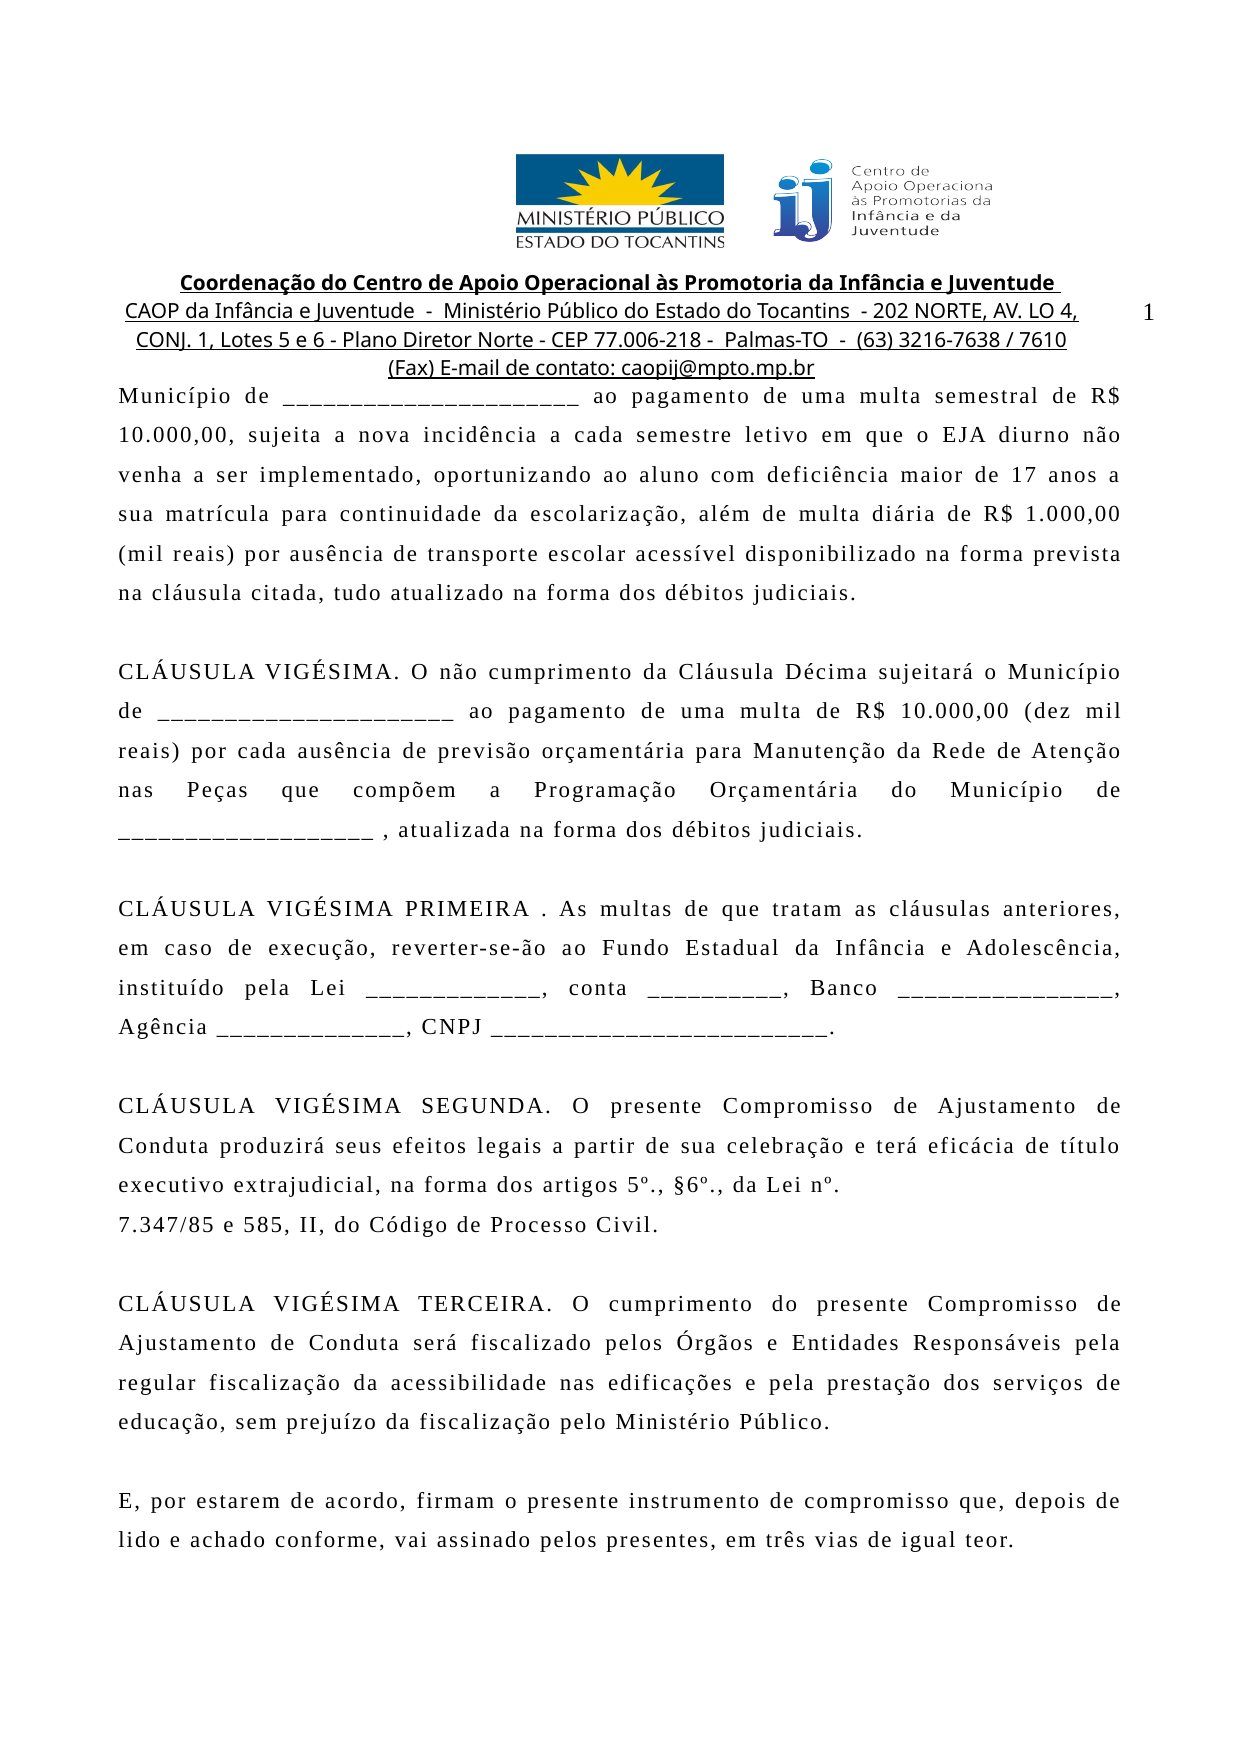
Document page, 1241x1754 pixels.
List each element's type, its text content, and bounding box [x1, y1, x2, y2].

text CLÁUSULA VIGÉSIMA. O não cumprimento da Cláusula Décima sujeitará o Município de ______________________ ao pagamento de uma multa de R$ 10.000,00 (dez mil reais) por cada ausência de previsão orçamentária para Manutenção da Rede de Atenção nas Peças que compõem a Programação Orçamentária do Município de ___________________ , atualizada na forma dos débitos judiciais. [118, 658, 1122, 842]
picture [516, 154, 725, 248]
text CLÁUSULA VIGÉSIMA PRIMEIRA . As multas de que tratam as cláusulas anteriores, em caso de execução, reverter-se-ão ao Fundo Estadual da Infância e Adolescência, instituído pela Lei _____________, conta __________, Banco ________________, Agência ______________, CNPJ _________________________. [118, 895, 1122, 1040]
picture [773, 159, 995, 242]
text CLÁUSULA VIGÉSIMA TERCEIRA. O cumprimento do presente Compromisso de Ajustamento de Conduta será fiscalizado pelos Órgãos e Entidades Responsáveis pela regular fiscalização da acessibilidade nas edificações e pela prestação dos serviços de educação, sem prejuízo da fiscalização pelo Ministério Público. [118, 1290, 1122, 1434]
text E, por estarem de acordo, firmam o presente instrumento de compromisso que, depois de lido e achado conforme, vai assinado pelos presentes, em três vias de igual teor. [118, 1487, 1122, 1553]
text 7.347/85 e 585, II, do Código de Processo Civil. [118, 1211, 1122, 1237]
text Município de ______________________ ao pagamento de uma multa semestral de R$ 10.000,00, sujeita a nova incidência a cada semestre letivo em que o EJA diurno não venha a ser implementado, oportunizando ao aluno com deficiência maior de 17 anos a sua matrícula para continuidade da escolarização, além de multa diária de R$ 1.000,00 (mil reais) por ausência de transporte escolar acessível disponibilizado na forma prevista na cláusula citada, tudo atualizado na forma dos débitos judiciais. [118, 382, 1122, 605]
text CLÁUSULA VIGÉSIMA SEGUNDA. O presente Compromisso de Ajustamento de Conduta produzirá seus efeitos legais a partir de sua celebração e terá eficácia de título executivo extrajudicial, na forma dos artigos 5º., §6º., da Lei nº. [118, 1092, 1122, 1198]
